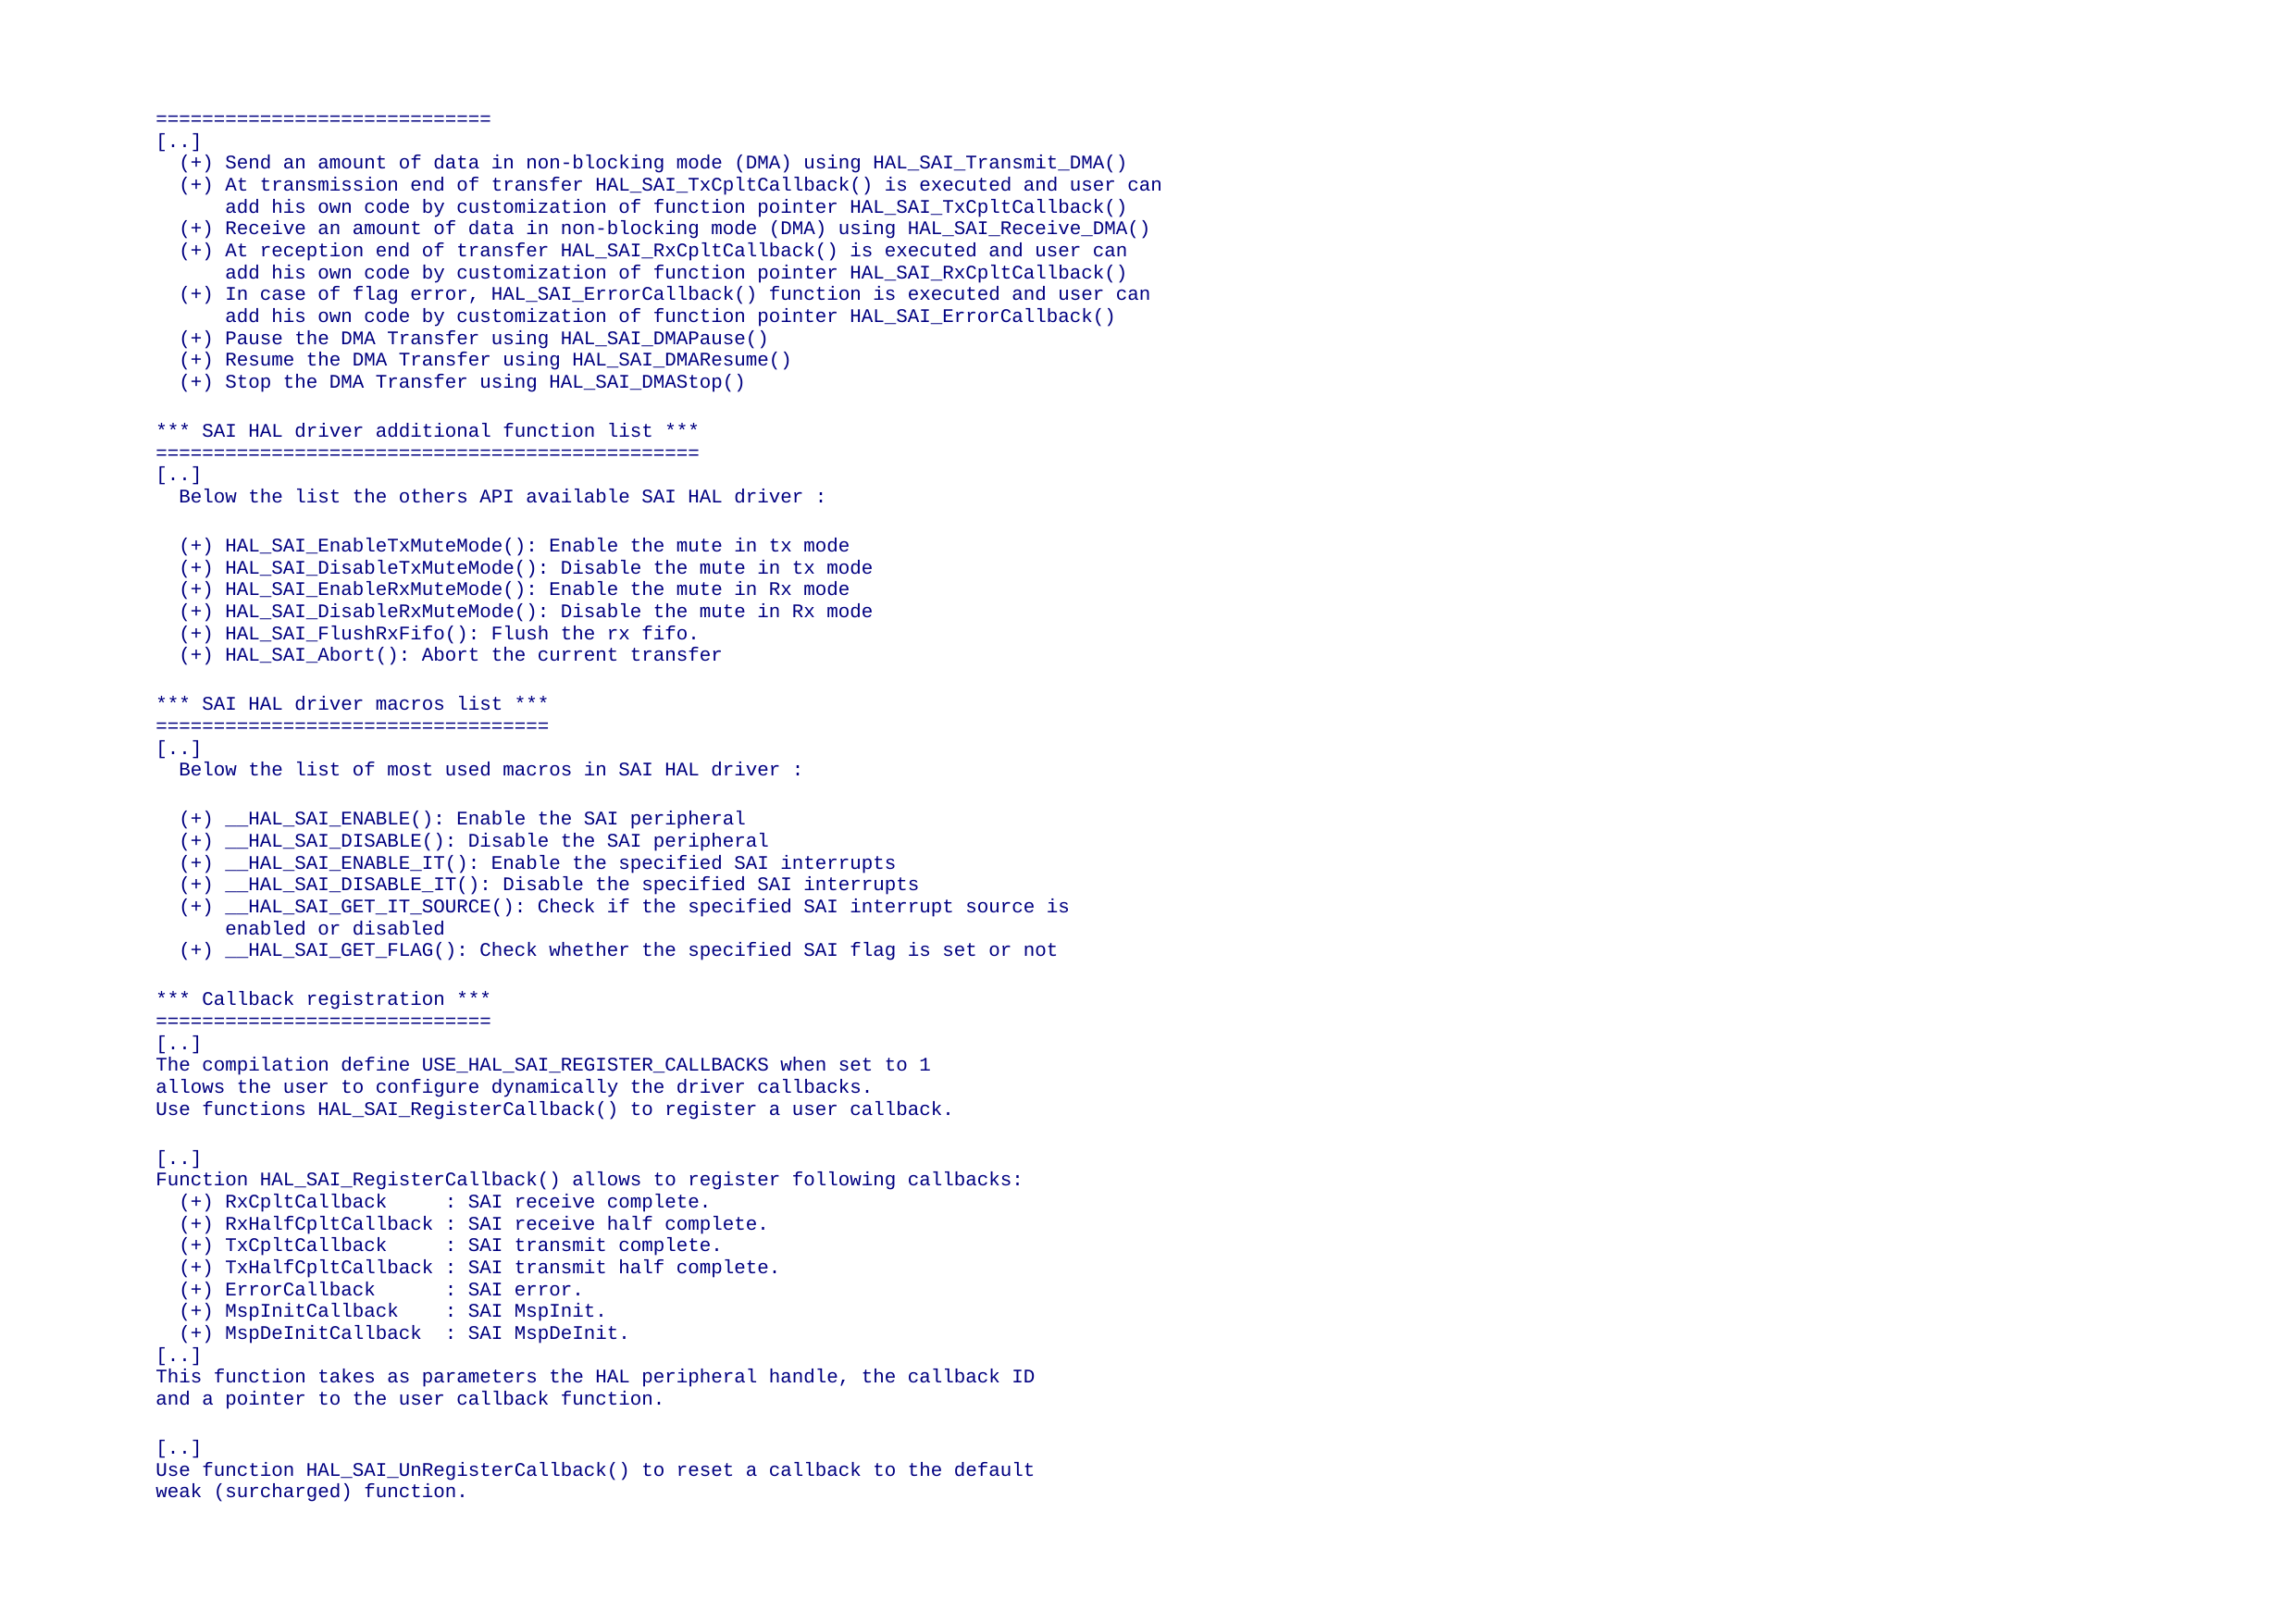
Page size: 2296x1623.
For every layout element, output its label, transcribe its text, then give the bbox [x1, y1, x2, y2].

text Below the list the others API available SAI HAL driver : [109, 487, 2186, 508]
text Use functions HAL_SAI_RegisterCallback() to register a user callback. [109, 1099, 2186, 1121]
text (+) MspDeInitCallback : SAI MspDeInit. [109, 1323, 2186, 1345]
text (+) ErrorCallback : SAI error. [109, 1280, 2186, 1301]
text (+) In case of flag error, HAL_SAI_ErrorCallback() function is executed and user can [109, 284, 2186, 306]
text [..] [109, 1345, 2186, 1367]
text (+) Resume the DMA Transfer using HAL_SAI_DMAResume() [109, 350, 2186, 372]
text (+) At reception end of transfer HAL_SAI_RxCpltCallback() is executed and user can [109, 241, 2186, 263]
text add his own code by customization of function pointer HAL_SAI_TxCpltCallback() [109, 197, 2186, 218]
text ============================= [109, 109, 2186, 131]
text [..] [109, 1148, 2186, 1170]
text Function HAL_SAI_RegisterCallback() allows to register following callbacks: [109, 1170, 2186, 1192]
text (+) HAL_SAI_FlushRxFifo(): Flush the rx fifo. [109, 624, 2186, 645]
text (+) RxCpltCallback : SAI receive complete. [109, 1192, 2186, 1214]
text allows the user to configure dynamically the driver callbacks. [109, 1077, 2186, 1099]
text [..] [109, 738, 2186, 760]
text ============================= [109, 1011, 2186, 1034]
text (+) At transmission end of transfer HAL_SAI_TxCpltCallback() is executed and user can [109, 175, 2186, 197]
text (+) TxHalfCpltCallback : SAI transmit half complete. [109, 1258, 2186, 1280]
text (+) Receive an amount of data in non-blocking mode (DMA) using HAL_SAI_Receive_DMA() [109, 218, 2186, 241]
text (+) Stop the DMA Transfer using HAL_SAI_DMAStop() [109, 372, 2186, 394]
text The compilation define USE_HAL_SAI_REGISTER_CALLBACKS when set to 1 [109, 1055, 2186, 1077]
text (+) Pause the DMA Transfer using HAL_SAI_DMAPause() [109, 328, 2186, 350]
text (+) TxCpltCallback : SAI transmit complete. [109, 1235, 2186, 1258]
text (+) HAL_SAI_EnableTxMuteMode(): Enable the mute in tx mode [109, 536, 2186, 558]
text [..] [109, 1034, 2186, 1055]
text Use function HAL_SAI_UnRegisterCallback() to reset a callback to the default [109, 1460, 2186, 1481]
text (+) HAL_SAI_DisableRxMuteMode(): Disable the mute in Rx mode [109, 601, 2186, 624]
text [..] [109, 1438, 2186, 1460]
text (+) HAL_SAI_Abort(): Abort the current transfer [109, 645, 2186, 667]
text (+) MspInitCallback : SAI MspInit. [109, 1301, 2186, 1323]
text (+) Send an amount of data in non-blocking mode (DMA) using HAL_SAI_Transmit_DMA() [109, 153, 2186, 175]
text (+) HAL_SAI_EnableRxMuteMode(): Enable the mute in Rx mode [109, 579, 2186, 601]
text weak (surcharged) function. [109, 1481, 2186, 1504]
text *** SAI HAL driver macros list *** [109, 694, 2186, 716]
text (+) __HAL_SAI_DISABLE_IT(): Disable the specified SAI interrupts [109, 874, 2186, 897]
text Below the list of most used macros in SAI HAL driver : [109, 760, 2186, 782]
text ================================== [109, 716, 2186, 738]
text =============================================== [109, 443, 2186, 465]
text add his own code by customization of function pointer HAL_SAI_ErrorCallback() [109, 306, 2186, 328]
text *** SAI HAL driver additional function list *** [109, 421, 2186, 443]
text [..] [109, 465, 2186, 487]
text *** Callback registration *** [109, 989, 2186, 1011]
text (+) __HAL_SAI_GET_FLAG(): Check whether the specified SAI flag is set or not [109, 940, 2186, 962]
text (+) HAL_SAI_DisableTxMuteMode(): Disable the mute in tx mode [109, 558, 2186, 579]
text (+) __HAL_SAI_ENABLE_IT(): Enable the specified SAI interrupts [109, 853, 2186, 874]
text (+) __HAL_SAI_GET_IT_SOURCE(): Check if the specified SAI interrupt source is [109, 897, 2186, 919]
text (+) RxHalfCpltCallback : SAI receive half complete. [109, 1214, 2186, 1235]
text add his own code by customization of function pointer HAL_SAI_RxCpltCallback() [109, 263, 2186, 284]
text [..] [109, 131, 2186, 153]
text (+) __HAL_SAI_ENABLE(): Enable the SAI peripheral [109, 809, 2186, 831]
text and a pointer to the user callback function. [109, 1389, 2186, 1410]
text This function takes as parameters the HAL peripheral handle, the callback ID [109, 1367, 2186, 1389]
text enabled or disabled [109, 919, 2186, 940]
text (+) __HAL_SAI_DISABLE(): Disable the SAI peripheral [109, 831, 2186, 853]
